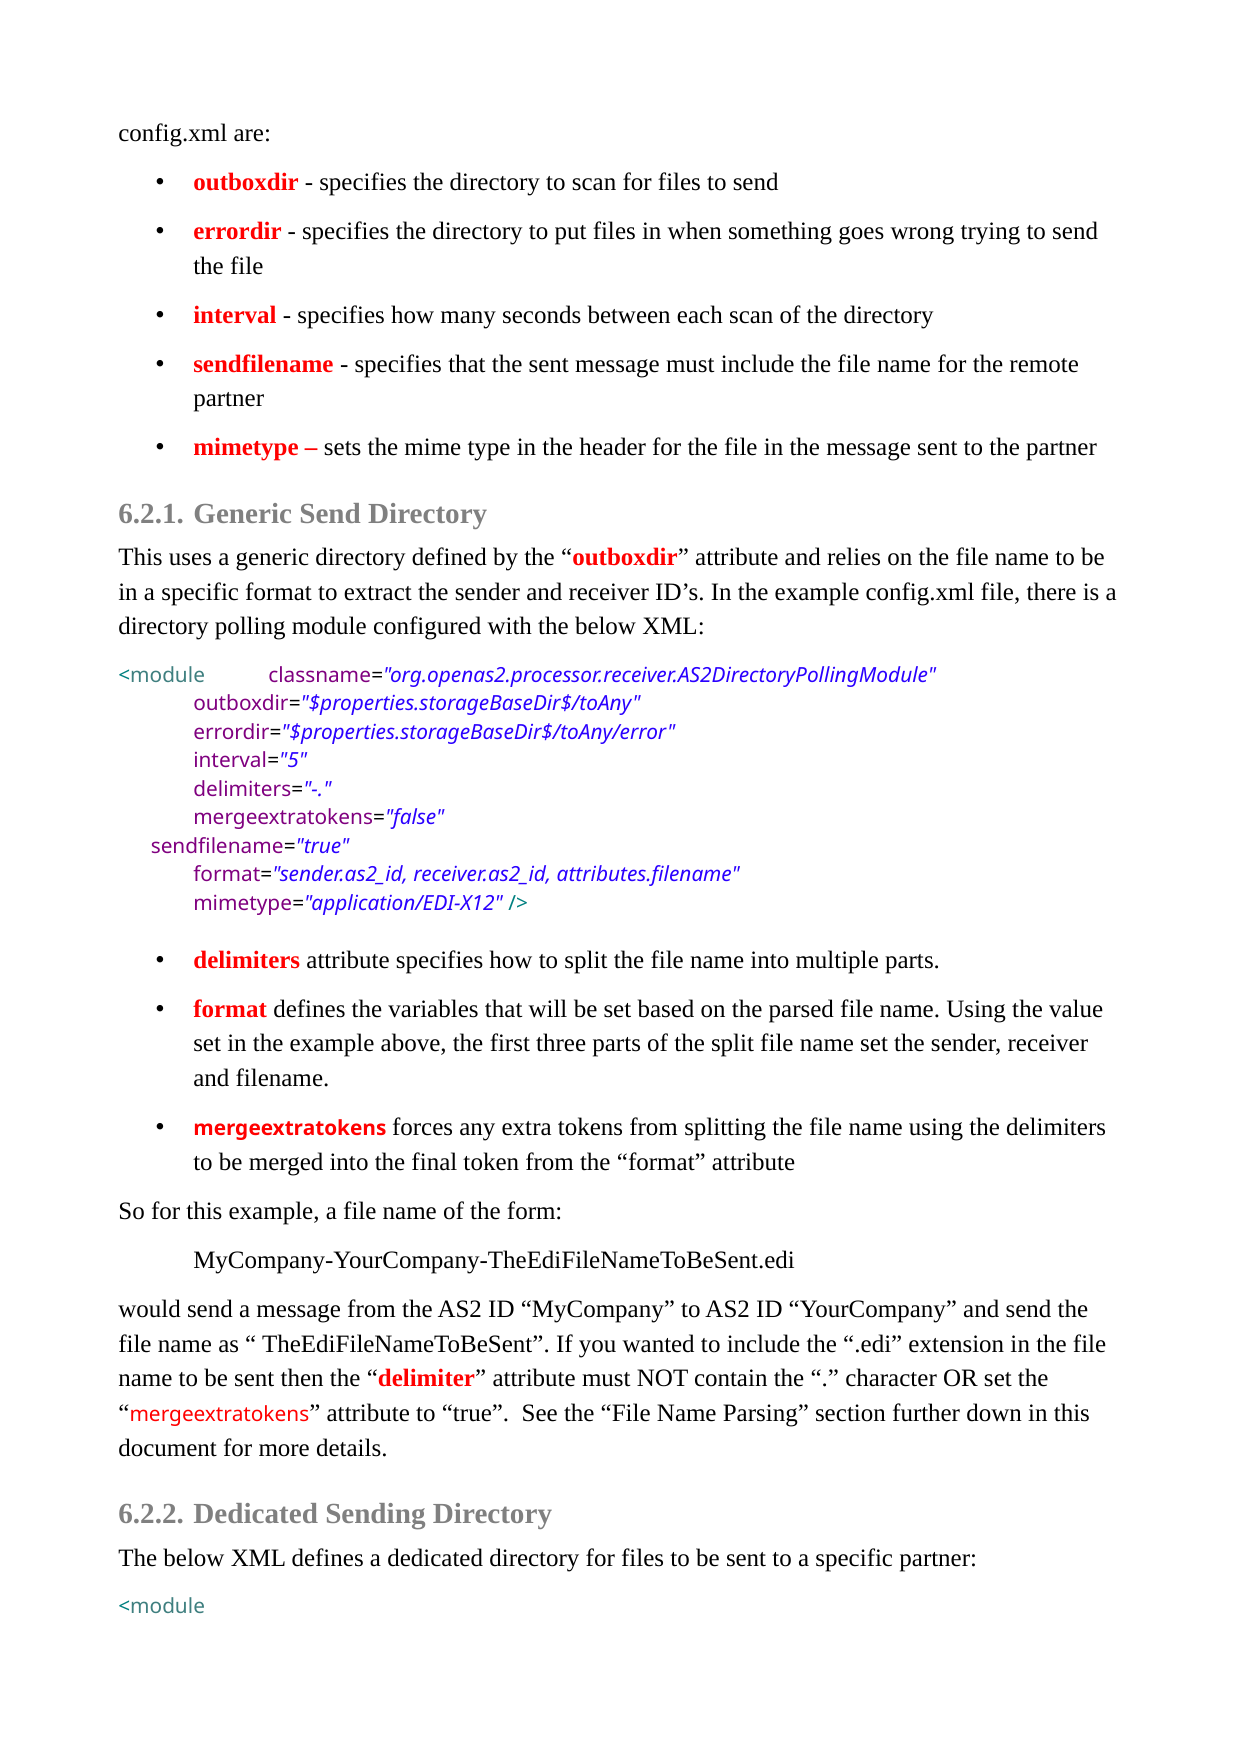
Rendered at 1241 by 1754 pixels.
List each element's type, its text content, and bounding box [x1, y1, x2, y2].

list interval - specifies how many seconds between each scan of the directory [156, 300, 1122, 328]
text <module [118, 1592, 1122, 1620]
text sendfilename="true" [118, 831, 1122, 859]
text would send a message from the AS2 ID “MyCompany” to AS2 ID “YourCompany” and send the file name as “ TheEdiFileNameToBeSent”. If you wanted to include the “.edi” extension in the file name to be sent then the “delimiter” attribute must NOT contain the “.” character OR set the “mergeextratokens” attribute to “true”. See the “File Name Parsing” section further down in this document for more details. [118, 1294, 1122, 1462]
text outboxdir="$properties.storageBaseDir$/toAny" [118, 688, 1122, 717]
text mimetype="application/EDI-X12" /> [118, 888, 1122, 916]
list mimetype – sets the mime type in the header for the file in the message sent to the partner [156, 432, 1122, 461]
list errordir - specifies the directory to put files in when something goes wrong trying to send the file [156, 216, 1122, 279]
text mergeextratokens="false" [118, 802, 1122, 831]
list delimiters attribute specifies how to split the file name into multiple parts. [156, 945, 1122, 973]
text The below XML defines a dedicated directory for files to be sent to a specific partner: [118, 1543, 1122, 1571]
subtitle Dedicated Sending Directory [118, 1497, 1122, 1530]
text delimiters="-." [118, 774, 1122, 802]
text format="sender.as2_id, receiver.as2_id, attributes.filename" [118, 859, 1122, 888]
text <module classname="org.openas2.processor.receiver.AS2DirectoryPollingModule" [118, 660, 1122, 688]
list mergeextratokens forces any extra tokens from splitting the file name using the delimiters to be merged into the final token from the “format” attribute [156, 1112, 1122, 1176]
list sendfilename - specifies that the sent message must include the file name for the remote partner [156, 349, 1122, 412]
text errordir="$properties.storageBaseDir$/toAny/error" [118, 717, 1122, 745]
subtitle Generic Send Directory [118, 496, 1122, 529]
text So for this example, a file name of the form: [118, 1196, 1122, 1225]
text This uses a generic directory defined by the “outboxdir” attribute and relies on the file name to be in a specific format to extract the sender and receiver ID’s. In the example config.xml file, there is a directory polling module configured with the below XML: [118, 542, 1122, 640]
text interval="5" [118, 745, 1122, 774]
list outboxdir - specifies the directory to scan for files to send [156, 167, 1122, 196]
list format defines the variables that will be set based on the parsed file name. Using the value set in the example above, the first three parts of the split file name set the sender, receiver and filename. [156, 994, 1122, 1092]
text MyCompany-YourCompany-TheEdiFileNameToBeSent.edi [193, 1245, 1122, 1274]
text config.xml are: [118, 118, 1122, 147]
